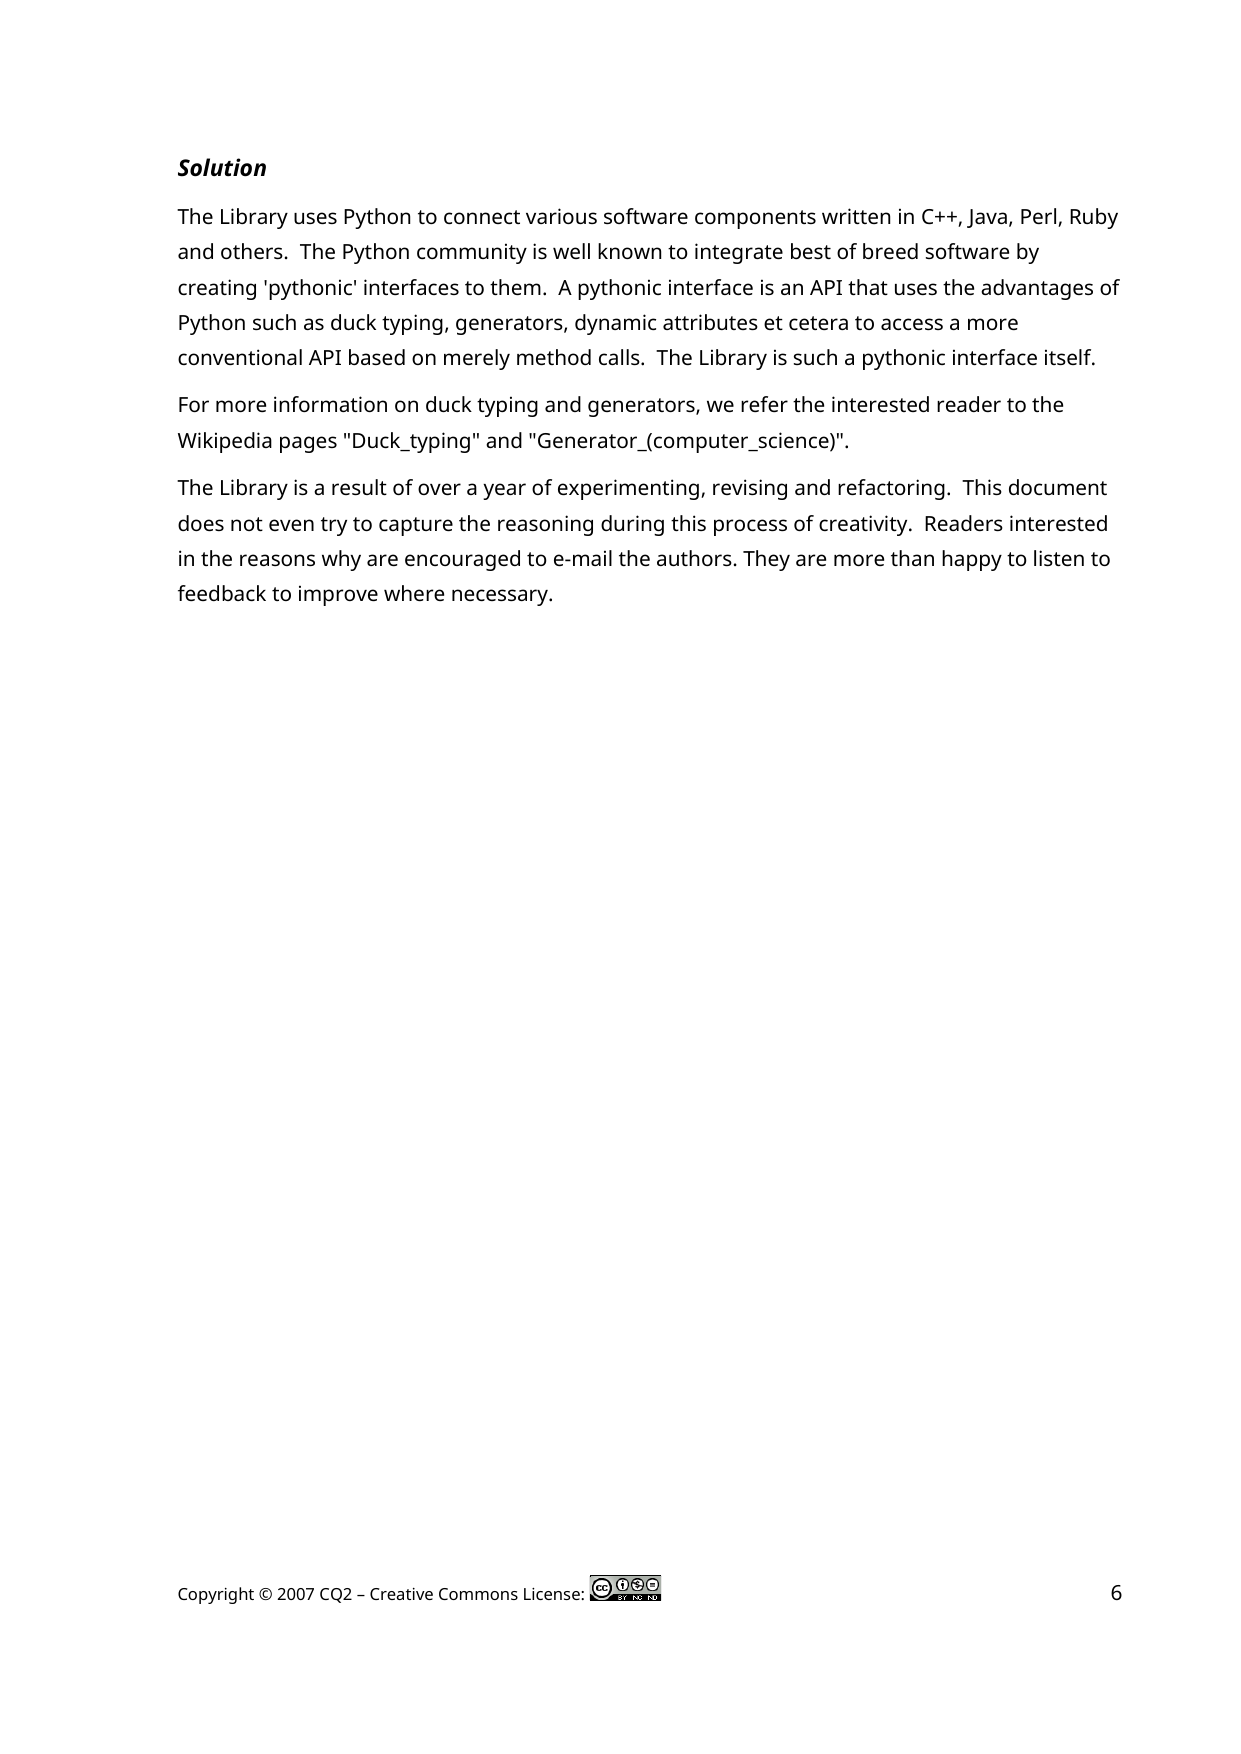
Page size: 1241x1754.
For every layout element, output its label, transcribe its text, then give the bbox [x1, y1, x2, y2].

picture [589, 1575, 662, 1601]
subtitle Solution [177, 148, 1122, 183]
text The Library uses Python to connect various software components written in C++, Java, Perl, Ruby and others. The Python community is well known to integrate best of breed software by creating 'pythonic' interfaces to them. A pythonic interface is an API that uses the advantages of Python such as duck typing, generators, dynamic attributes et cetera to access a more conventional API based on merely method calls. The Library is such a pythonic interface itself. [177, 195, 1122, 372]
text The Library is a result of over a year of experimenting, revising and refactoring. This document does not even try to capture the reasoning during this process of creativity. Readers interested in the reasons why are encouraged to e-mail the authors. They are more than happy to listen to feedback to improve where necessary. [177, 466, 1122, 608]
text For more information on duck typing and generators, we refer the interested reader to the Wikipedia pages "Duck_typing" and "Generator_(computer_science)". [177, 384, 1122, 454]
